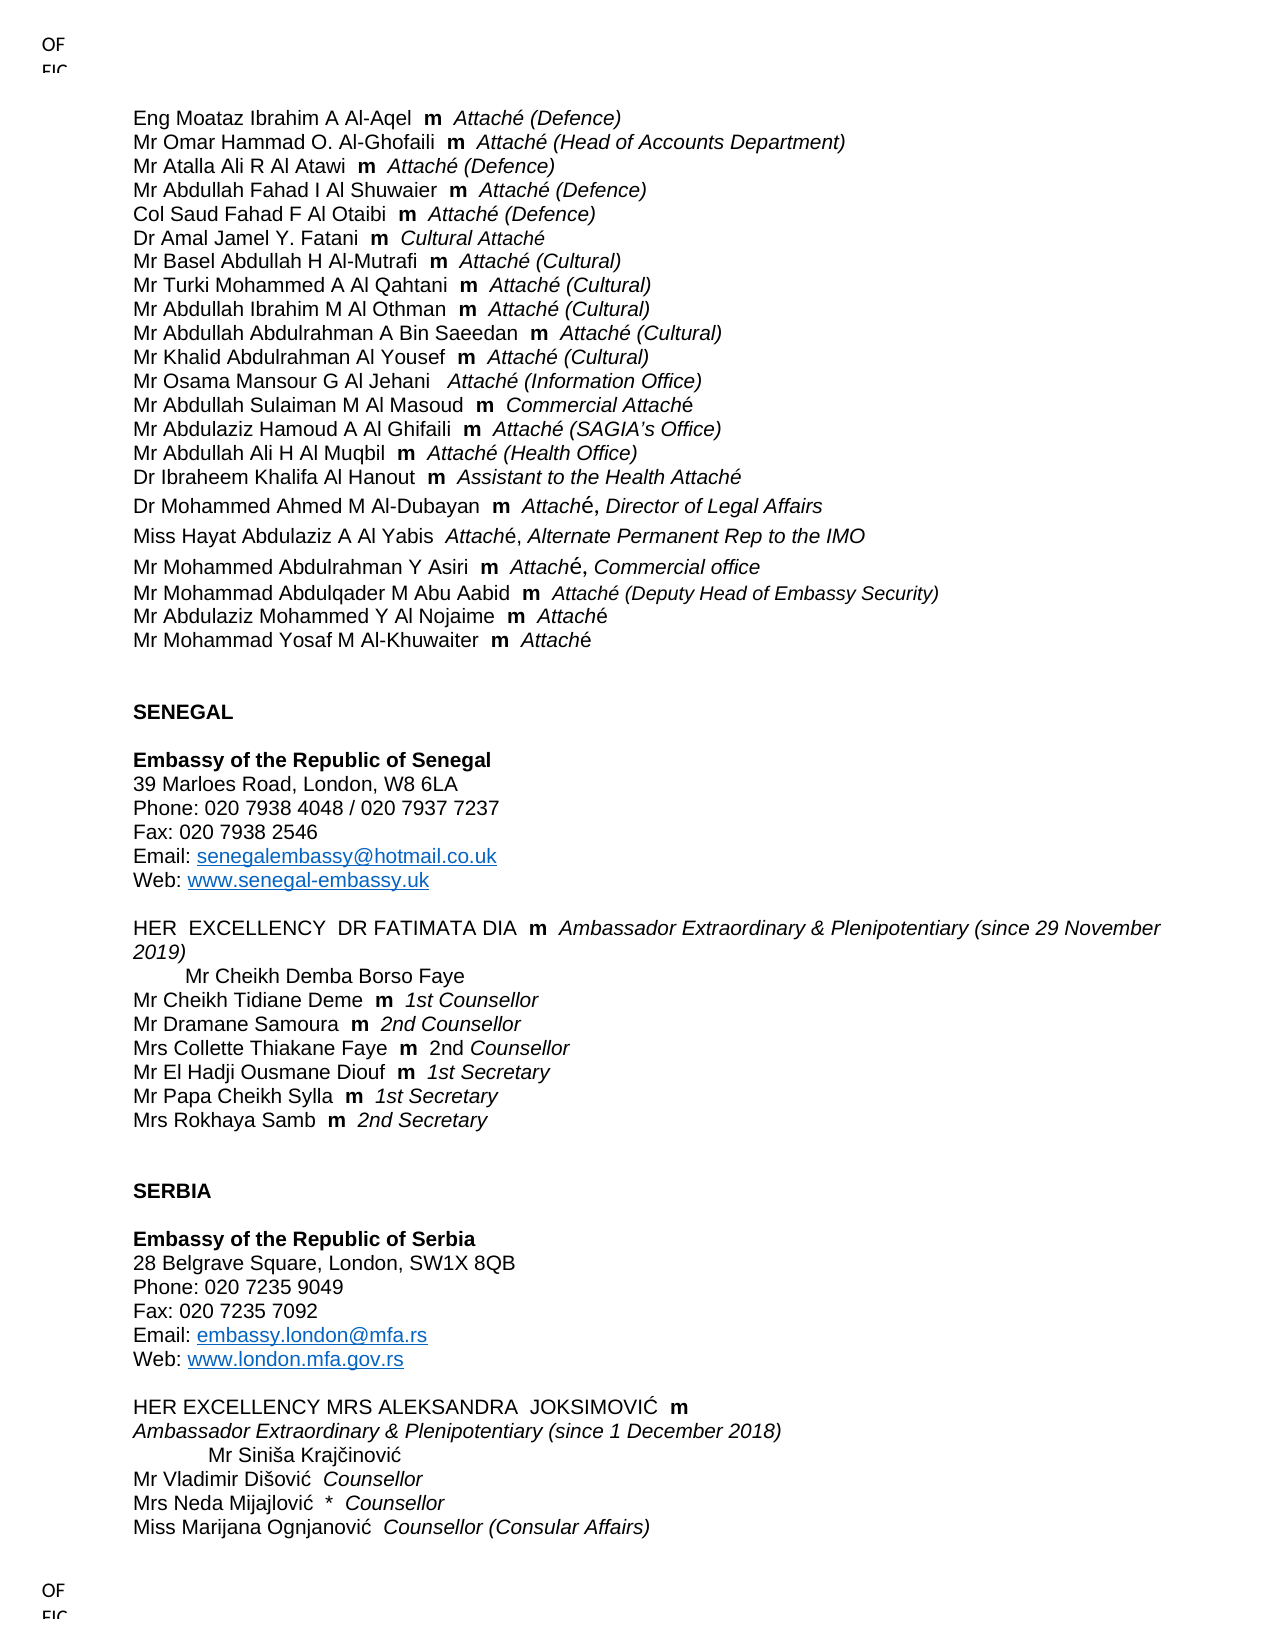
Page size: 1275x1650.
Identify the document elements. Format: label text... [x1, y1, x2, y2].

text 28 Belgrave Square, London, SW1X 8QB [133, 1251, 1181, 1275]
text HER EXCELLENCY DR FATIMATA DIA m Ambassador Extraordinary & Plenipotentiary (since 29 November 2019) [133, 916, 1181, 964]
text Mr Atalla Ali R Al Atawi m Attaché (Defence) [133, 153, 1181, 177]
text 39 Marloes Road, London, W8 6LA [133, 772, 1181, 796]
text Fax: 020 7938 2546 [133, 820, 1181, 844]
text Email: embassy.london@mfa.rs [133, 1323, 1181, 1347]
text SERBIA [133, 1179, 1181, 1203]
text Eng Moataz Ibrahim A Al-Aqel m Attaché (Defence) [133, 106, 1181, 129]
text Mr Omar Hammad O. Al-Ghofaili m Attaché (Head of Accounts Department) [133, 129, 1181, 153]
text Mr Abdullah Ali H Al Muqbil m Attaché (Health Office) [133, 441, 1181, 465]
text Mr Turki Mohammed A Al Qahtani m Attaché (Cultural) [133, 273, 1181, 297]
text Mr El Hadji Ousmane Diouf m 1st Secretary [133, 1059, 1181, 1083]
text Mr Cheikh Demba Borso Faye [133, 964, 1181, 988]
text Phone: 020 7235 9049 [133, 1275, 1181, 1299]
text Mr Mohammad Yosaf M Al-Khuwaiter m Attaché [133, 628, 1181, 652]
text Ambassador Extraordinary & Plenipotentiary (since 1 December 2018) [133, 1419, 1181, 1443]
text Mrs Neda Mijajlović * Counsellor [133, 1491, 1181, 1515]
text Mr Abdullah Ibrahim M Al Othman m Attaché (Cultural) [133, 297, 1181, 321]
text Mr Basel Abdullah H Al-Mutrafi m Attaché (Cultural) [133, 249, 1181, 273]
text Mr Abdulaziz Hamoud A Al Ghifaili m Attaché (SAGIA’s Office) [133, 417, 1181, 441]
text Dr Ibraheem Khalifa Al Hanout m Assistant to the Health Attaché Dr Mohammed Ahmed M Al-Dubayan m Attaché, Director of Legal Affairs [133, 465, 1181, 519]
text Mr Papa Cheikh Sylla m 1st Secretary [133, 1083, 1181, 1107]
text HER EXCELLENCY MRS ALEKSANDRA JOKSIMOVIĆ m [133, 1395, 1181, 1419]
text Mr Mohammad Abdulqader M Abu Aabid m Attaché (Deputy Head of Embassy Security) [133, 580, 1181, 604]
text Email: senegalembassy@hotmail.co.uk [133, 844, 1181, 868]
text Mr Abdullah Abdulrahman A Bin Saeedan m Attaché (Cultural) Mr Khalid Abdulrahman Al Yousef m Attaché (Cultural) [133, 321, 1181, 369]
text Mr Osama Mansour G Al Jehani Attaché (Information Office) [133, 369, 1181, 393]
text Mr Dramane Samoura m 2nd Counsellor [133, 1012, 1181, 1036]
text SENEGAL [133, 700, 1181, 724]
text Mrs Collette Thiakane Faye m 2nd Counsellor [133, 1036, 1181, 1059]
text Dr Amal Jamel Y. Fatani m Cultural Attaché [133, 225, 1181, 249]
text Fax: 020 7235 7092 [133, 1299, 1181, 1323]
text Miss Marijana Ognjanović Counsellor (Consular Affairs) [133, 1515, 1181, 1539]
text Mr Abdulaziz Mohammed Y Al Nojaime m Attaché [133, 604, 1181, 628]
text Mr Abdullah Fahad I Al Shuwaier m Attaché (Defence) [133, 177, 1181, 201]
text Mr Vladimir Dišović Counsellor [133, 1467, 1181, 1491]
text Mr Abdullah Sulaiman M Al Masoud m Commercial Attaché [133, 393, 1181, 417]
text Phone: 020 7938 4048 / 020 7937 7237 [133, 796, 1181, 820]
text Mr Mohammed Abdulrahman Y Asiri m Attaché, Commercial office [133, 550, 1181, 580]
text Web: www.london.mfa.gov.rs [133, 1347, 1181, 1371]
text Mr Siniša Krajčinović [133, 1443, 1181, 1467]
text Mr Cheikh Tidiane Deme m 1st Counsellor [133, 988, 1181, 1012]
text Miss Hayat Abdulaziz A Al Yabis Attaché, Alternate Permanent Rep to the IMO [133, 519, 1181, 550]
text Embassy of the Republic of Senegal [133, 748, 1181, 772]
text Mrs Rokhaya Samb m 2nd Secretary [133, 1107, 1181, 1131]
text Embassy of the Republic of Serbia [133, 1227, 1181, 1251]
text Col Saud Fahad F Al Otaibi m Attaché (Defence) [133, 201, 1181, 225]
text Web: www.senegal-embassy.uk [133, 868, 1181, 892]
